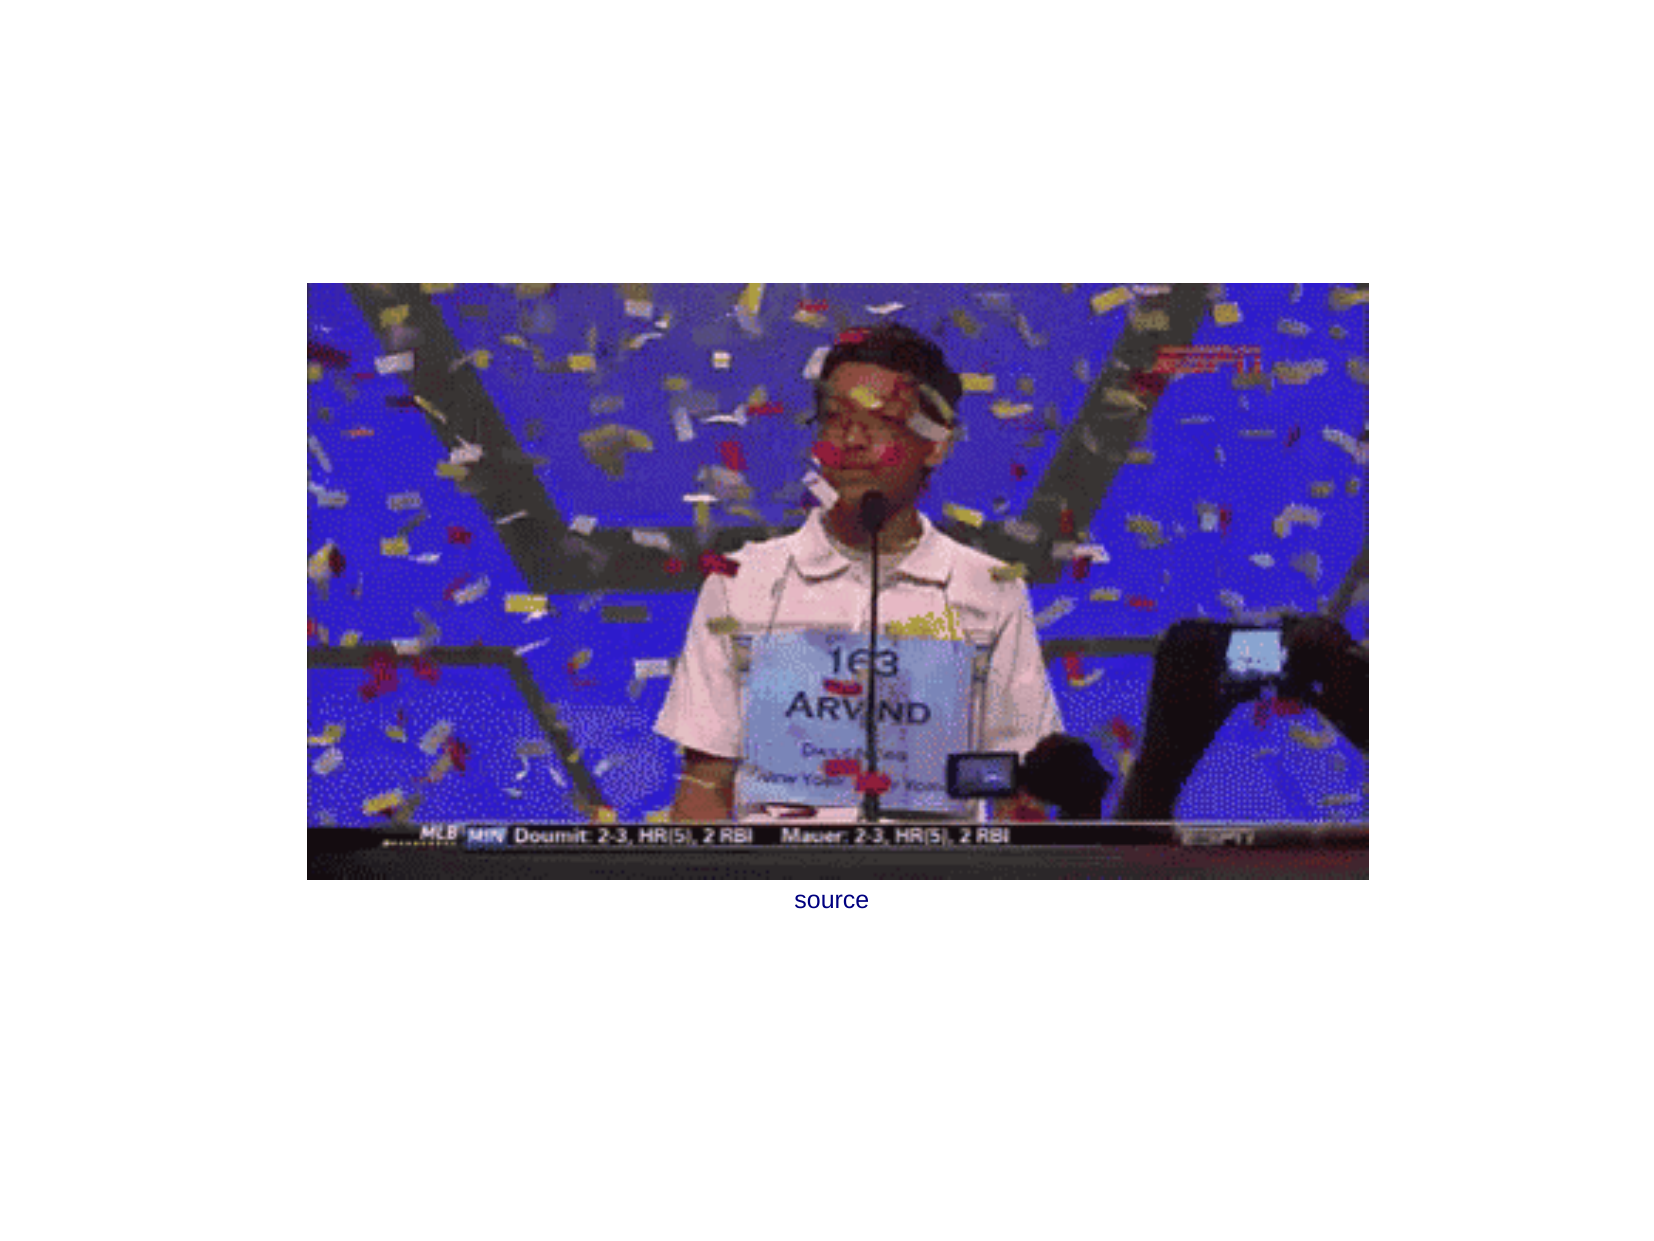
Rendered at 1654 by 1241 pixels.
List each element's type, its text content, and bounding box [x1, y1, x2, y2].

picture [307, 283, 1369, 880]
text_box source [779, 878, 1063, 922]
